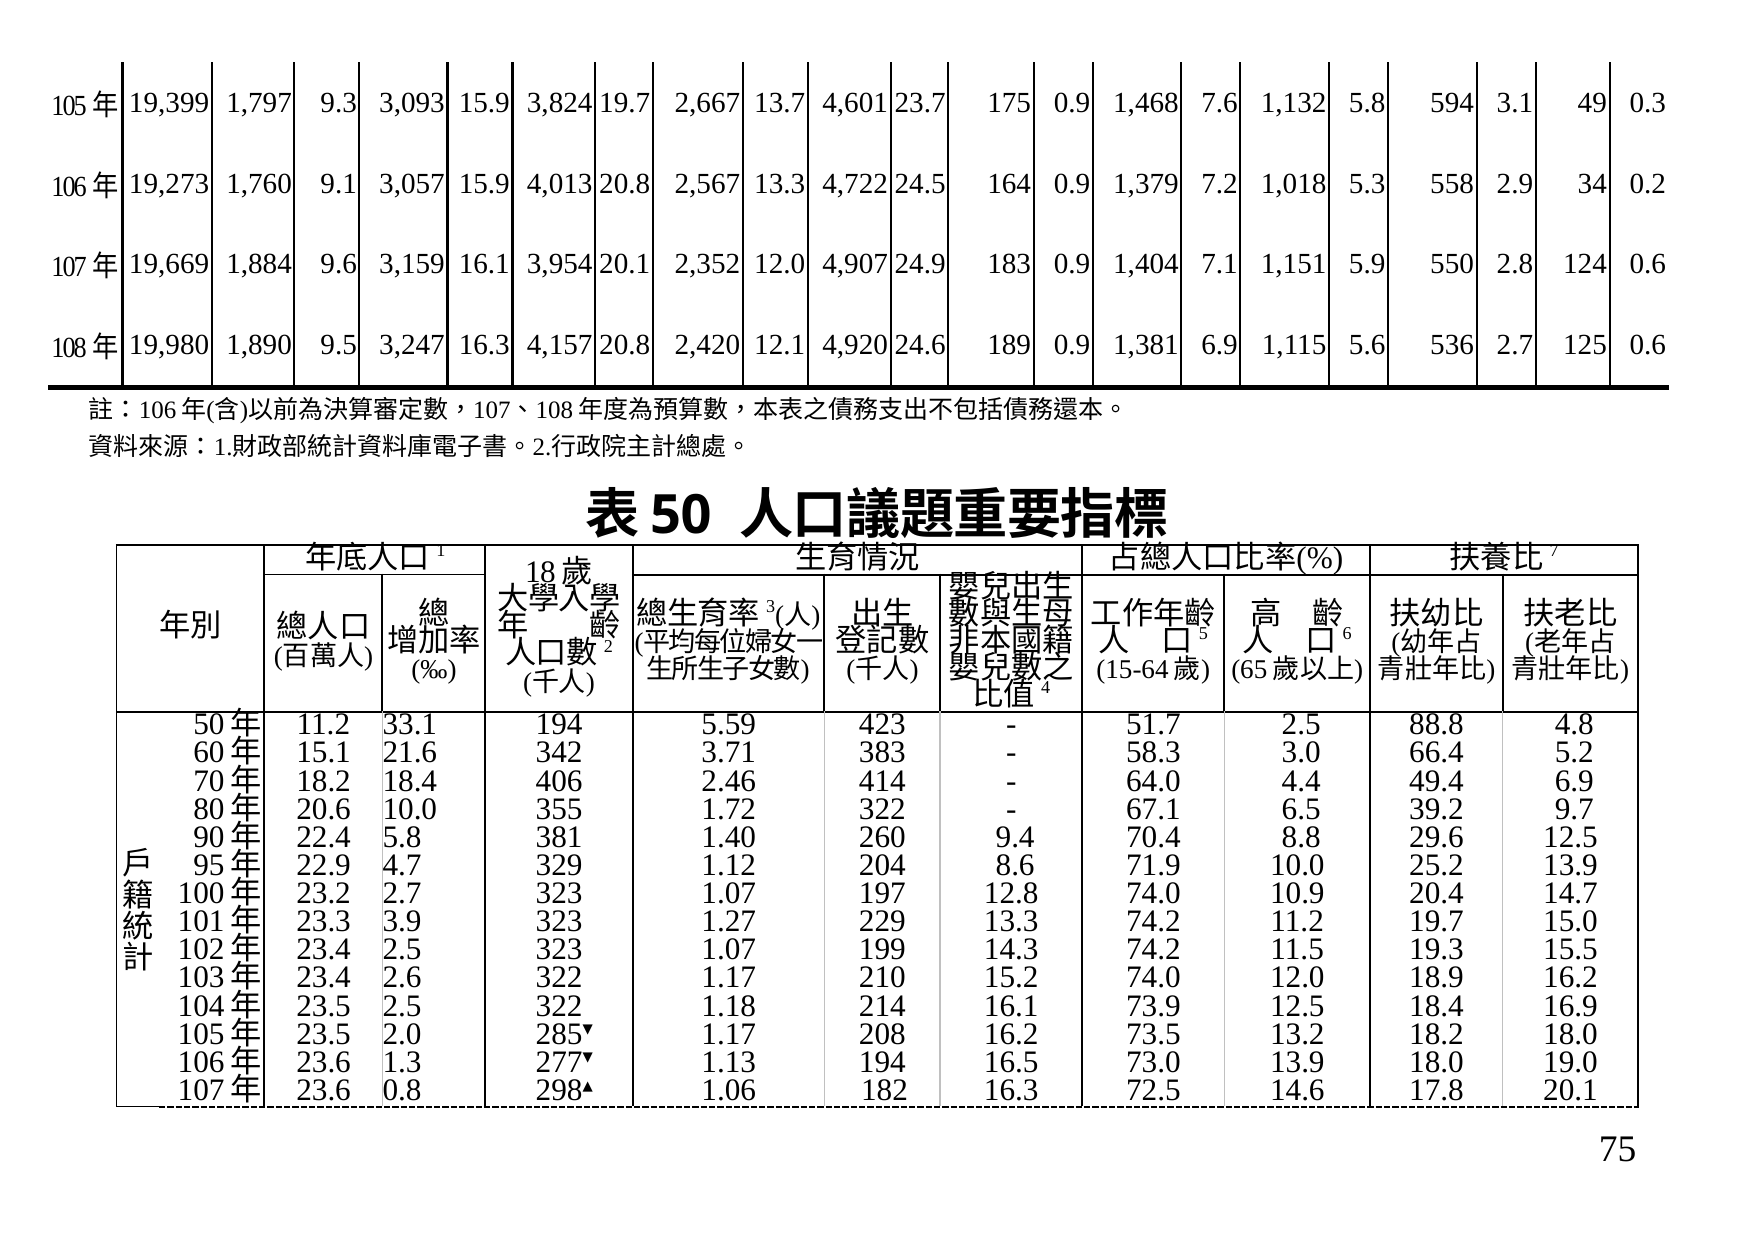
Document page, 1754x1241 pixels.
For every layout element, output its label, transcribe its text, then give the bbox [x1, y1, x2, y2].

table_cell 1.07 [634, 937, 824, 965]
table_cell 2,352 [654, 224, 742, 304]
table_cell 0.6 [1611, 305, 1668, 385]
table_cell 12.0 [744, 224, 807, 304]
table_cell 總生育率3(人) (平均每位婦女一生所生子女數) [634, 576, 823, 711]
table_cell 21.6 [383, 740, 484, 768]
table_cell 15.5 [1503, 937, 1637, 965]
table_cell 10.0 [383, 796, 484, 824]
table_cell 9.4 [941, 825, 1081, 853]
table_cell 14.7 [1503, 881, 1637, 909]
table_cell 107年 [48, 224, 121, 304]
table_cell 10.9 [1225, 881, 1369, 909]
table_cell 1.3 [383, 1050, 484, 1078]
table_cell 194 [825, 1050, 939, 1078]
table_cell 5.8 [1330, 62, 1387, 143]
table_cell 16.1 [941, 993, 1081, 1021]
table_cell 2,567 [654, 143, 742, 224]
table_cell 7.1 [1182, 224, 1239, 304]
table_cell 29.6 [1371, 825, 1502, 853]
table_cell 17.8 [1371, 1078, 1502, 1106]
table_cell 0.6 [1611, 224, 1668, 304]
table_cell 105年 [48, 62, 121, 143]
table_cell 23.7 [892, 62, 947, 143]
table_cell 2.9 [1478, 143, 1535, 224]
table_cell 5.6 [1330, 305, 1387, 385]
table_cell 322 [486, 993, 632, 1021]
table_cell 102年 [159, 937, 263, 965]
table_cell 10.0 [1225, 853, 1369, 881]
table_cell 1.06 [634, 1078, 824, 1106]
table_cell 16.1 [449, 224, 511, 304]
table_cell 1,468 [1094, 62, 1180, 143]
table_cell 9.5 [295, 305, 358, 385]
table_cell 20.1 [1503, 1078, 1637, 1106]
table_cell 23.4 [265, 937, 382, 965]
table_cell 13.2 [1225, 1021, 1369, 1049]
table_cell 39.2 [1371, 796, 1502, 824]
table_header 占總人口比率(%) [1083, 546, 1369, 573]
table_cell 16.5 [941, 1050, 1081, 1078]
table_cell 5.8 [383, 825, 484, 853]
table_cell 12.1 [744, 305, 807, 385]
table_header 年別 [117, 546, 263, 711]
table_cell 536 [1389, 305, 1476, 385]
table_cell 11.2 [265, 713, 382, 740]
table_cell 67.1 [1083, 796, 1224, 824]
table_cell 22.4 [265, 825, 382, 853]
table_cell 2.0 [383, 1021, 484, 1049]
table_cell 285▼ [486, 1021, 632, 1049]
table_cell 12.0 [1225, 965, 1369, 993]
table_cell 50年 [159, 713, 263, 740]
table_cell 208 [825, 1021, 939, 1049]
table_cell 16.3 [941, 1078, 1081, 1106]
table_header 年底人口1 [265, 546, 484, 573]
table_cell 9.3 [295, 62, 358, 143]
table_cell 扶幼比 (幼年占 青壯年比) [1371, 576, 1502, 711]
table_cell 15.9 [449, 143, 511, 224]
table_cell 0.3 [1611, 62, 1668, 143]
table_cell 1,151 [1241, 224, 1328, 304]
table_cell 2.7 [1478, 305, 1535, 385]
table_cell 423 [825, 713, 939, 740]
table_cell 323 [486, 909, 632, 937]
table_cell 3.1 [1478, 62, 1535, 143]
table_cell 1,404 [1094, 224, 1180, 304]
table_cell 工作年齡人 口5 (15-64歲) [1083, 576, 1223, 711]
table_cell 1,381 [1094, 305, 1180, 385]
table_cell 9.1 [295, 143, 358, 224]
table_cell 2.46 [634, 768, 824, 796]
table_cell 14.6 [1225, 1078, 1369, 1106]
table_cell 90年 [159, 825, 263, 853]
table_cell 1.17 [634, 965, 824, 993]
table_cell 4,907 [809, 224, 890, 304]
table_cell 5.2 [1503, 740, 1637, 768]
table_cell 25.2 [1371, 853, 1502, 881]
table_cell 23.3 [265, 909, 382, 937]
table_cell 23.5 [265, 1021, 382, 1049]
table_cell 49 [1537, 62, 1609, 143]
table_cell 1.27 [634, 909, 824, 937]
table_cell 0.9 [1035, 62, 1092, 143]
table_cell 20.8 [596, 305, 652, 385]
table_cell 18.2 [1371, 1021, 1502, 1049]
table_cell 406 [486, 768, 632, 796]
table_cell 18.2 [265, 768, 382, 796]
table_cell 550 [1389, 224, 1476, 304]
table_cell 49.4 [1371, 768, 1502, 796]
table_cell 8.6 [941, 853, 1081, 881]
table_cell 3,057 [360, 143, 446, 224]
table_cell 22.9 [265, 853, 382, 881]
table_cell 1,115 [1241, 305, 1328, 385]
table_cell 66.4 [1371, 740, 1502, 768]
table_cell 9.6 [295, 224, 358, 304]
table_cell 19,980 [124, 305, 211, 385]
table_cell 101年 [159, 909, 263, 937]
table_cell 71.9 [1083, 853, 1224, 881]
table_cell 20.1 [596, 224, 652, 304]
table_cell 13.9 [1225, 1050, 1369, 1078]
table_cell 414 [825, 768, 939, 796]
table_cell 229 [825, 909, 939, 937]
table_cell 558 [1389, 143, 1476, 224]
table_cell 14.3 [941, 937, 1081, 965]
table_cell 175 [949, 62, 1033, 143]
table_cell 18.0 [1503, 1021, 1637, 1049]
table_cell 總 增加率 (‰) [383, 575, 484, 711]
table_cell 19.3 [1371, 937, 1502, 965]
table_cell 74.2 [1083, 937, 1224, 965]
table_cell 18.9 [1371, 965, 1502, 993]
table_cell 60年 [159, 740, 263, 768]
table_cell 3,159 [360, 224, 446, 304]
table_cell 20.8 [596, 143, 652, 224]
table_cell 15.1 [265, 740, 382, 768]
table_cell 1,890 [213, 305, 293, 385]
table_cell 73.5 [1083, 1021, 1224, 1049]
table_cell 214 [825, 993, 939, 1021]
table_cell 19.7 [596, 62, 652, 143]
table_cell 13.3 [744, 143, 807, 224]
table_cell 4.4 [1225, 768, 1369, 796]
text 資料來源：1.財政部統計資料庫電子書。2.行政院主計總處。 [89, 426, 1683, 462]
table_cell 594 [1389, 62, 1476, 143]
table_cell 199 [825, 937, 939, 965]
table_cell 105年 [159, 1021, 263, 1049]
table_cell 189 [949, 305, 1033, 385]
table_cell 3.71 [634, 740, 824, 768]
table_cell 58.3 [1083, 740, 1224, 768]
table_cell 19,273 [124, 143, 211, 224]
table_cell 5.3 [1330, 143, 1387, 224]
table_cell 1.13 [634, 1050, 824, 1078]
table_cell 8.8 [1225, 825, 1369, 853]
table_cell 2,420 [654, 305, 742, 385]
table_cell 298▲ [486, 1078, 632, 1106]
table_cell 23.4 [265, 965, 382, 993]
table_cell 19.0 [1503, 1050, 1637, 1078]
table_cell 164 [949, 143, 1033, 224]
table_cell 19.7 [1371, 909, 1502, 937]
table_cell 0.8 [383, 1078, 484, 1106]
table_cell 13.9 [1503, 853, 1637, 881]
table_cell 3,093 [360, 62, 446, 143]
table_cell 18.0 [1371, 1050, 1502, 1078]
table_cell 24.9 [892, 224, 947, 304]
table_cell 73.9 [1083, 993, 1224, 1021]
table_cell 16.3 [449, 305, 511, 385]
table_cell 34 [1537, 143, 1609, 224]
table_cell - [941, 713, 1081, 740]
table_cell 125 [1537, 305, 1609, 385]
table_cell 3.9 [383, 909, 484, 937]
table_cell 高 齡 人 口6 (65歲以上) [1225, 576, 1369, 711]
table_cell 16.2 [941, 1021, 1081, 1049]
table_cell 總人口 (百萬人) [265, 575, 381, 711]
table_cell 70.4 [1083, 825, 1224, 853]
table_cell 19,669 [124, 224, 211, 304]
table_cell 13.7 [744, 62, 807, 143]
table_cell 16.9 [1503, 993, 1637, 1021]
table_cell 194 [486, 713, 632, 740]
table_cell 18.4 [383, 768, 484, 796]
table_cell 4.8 [1503, 713, 1637, 740]
table_cell 23.2 [265, 881, 382, 909]
table_cell 322 [825, 796, 939, 824]
table_cell 1,379 [1094, 143, 1180, 224]
table_cell 204 [825, 853, 939, 881]
table_cell 1.18 [634, 993, 824, 1021]
table_cell 342 [486, 740, 632, 768]
table_cell 124 [1537, 224, 1609, 304]
table_cell 88.8 [1371, 713, 1502, 740]
table_cell 103年 [159, 965, 263, 993]
table_cell 6.5 [1225, 796, 1369, 824]
table_cell 323 [486, 937, 632, 965]
table_cell 1.17 [634, 1021, 824, 1049]
table_cell 1.12 [634, 853, 824, 881]
table_cell 1,760 [213, 143, 293, 224]
table_cell 5.59 [634, 713, 824, 740]
table_cell 1.72 [634, 796, 824, 824]
table_cell 5.9 [1330, 224, 1387, 304]
table_cell 7.6 [1182, 62, 1239, 143]
table_cell 4,013 [514, 143, 594, 224]
table_cell 381 [486, 825, 632, 853]
table_cell 1.40 [634, 825, 824, 853]
table_cell 95年 [159, 853, 263, 881]
table_header 生育情況 [634, 546, 1081, 573]
table_cell 323 [486, 881, 632, 909]
table_cell 108年 [48, 305, 121, 385]
table_cell 322 [486, 965, 632, 993]
table_cell 7.2 [1182, 143, 1239, 224]
table_cell 3,954 [514, 224, 594, 304]
table_cell 104年 [159, 993, 263, 1021]
table_cell 嬰兒出生數與生母非本國籍嬰兒數之比值4 [941, 576, 1081, 711]
table_cell 210 [825, 965, 939, 993]
table_cell 3,247 [360, 305, 446, 385]
table_cell 23.5 [265, 993, 382, 1021]
table_header 18歲 大學入學 年 齡 人口數2 (千人) [486, 546, 632, 711]
table_cell 197 [825, 881, 939, 909]
table_cell 12.8 [941, 881, 1081, 909]
table_cell 0.2 [1611, 143, 1668, 224]
table_cell 51.7 [1083, 713, 1224, 740]
table_cell 15.0 [1503, 909, 1637, 937]
table_cell 2.7 [383, 881, 484, 909]
table_cell 182 [825, 1078, 939, 1106]
table_cell 3,824 [514, 62, 594, 143]
table_cell 106年 [159, 1050, 263, 1078]
table_cell 4.7 [383, 853, 484, 881]
table_cell 80年 [159, 796, 263, 824]
table_cell 2.5 [383, 993, 484, 1021]
text 註：106年(含)以前為決算審定數，107、108年度為預算數，本表之債務支出不包括債務還本。 [89, 390, 1683, 426]
table_cell 4,601 [809, 62, 890, 143]
table_cell - [941, 768, 1081, 796]
table_cell 4,157 [514, 305, 594, 385]
table_cell 19,399 [124, 62, 211, 143]
table_cell 183 [949, 224, 1033, 304]
table_cell 4,920 [809, 305, 890, 385]
table_cell 33.1 [383, 713, 484, 740]
table_cell 1,884 [213, 224, 293, 304]
table_cell 1,018 [1241, 143, 1328, 224]
table_cell 16.2 [1503, 965, 1637, 993]
table_cell 73.0 [1083, 1050, 1224, 1078]
table_cell 1,132 [1241, 62, 1328, 143]
table_cell 11.5 [1225, 937, 1369, 965]
table_cell 260 [825, 825, 939, 853]
table_cell 2,667 [654, 62, 742, 143]
table_cell 15.2 [941, 965, 1081, 993]
table_cell 0.9 [1035, 224, 1092, 304]
table_cell 扶老比 (老年占 青壯年比) [1504, 576, 1637, 711]
table_cell 6.9 [1182, 305, 1239, 385]
table_cell 106年 [48, 143, 121, 224]
table_cell 20.6 [265, 796, 382, 824]
table_cell 12.5 [1225, 993, 1369, 1021]
table_cell 18.4 [1371, 993, 1502, 1021]
table_cell 329 [486, 853, 632, 881]
table_cell 1,797 [213, 62, 293, 143]
table_cell 13.3 [941, 909, 1081, 937]
table_cell 戶籍統計 [117, 713, 159, 1106]
table_cell - [941, 796, 1081, 824]
table_cell 277▼ [486, 1050, 632, 1078]
table_cell 4,722 [809, 143, 890, 224]
table_cell 64.0 [1083, 768, 1224, 796]
table_cell 72.5 [1083, 1078, 1224, 1106]
table_cell 74.2 [1083, 909, 1224, 937]
table_cell 24.6 [892, 305, 947, 385]
subtitle 表50 人口議題重要指標 [118, 490, 1636, 544]
table_cell 70年 [159, 768, 263, 796]
table_cell 2.5 [383, 937, 484, 965]
table_cell 3.0 [1225, 740, 1369, 768]
table_cell 出生 登記數 (千人) [825, 576, 939, 711]
table_cell 23.6 [265, 1050, 382, 1078]
table_cell 0.9 [1035, 143, 1092, 224]
table_cell 23.6 [265, 1078, 382, 1106]
table_cell - [941, 740, 1081, 768]
table_cell 15.9 [449, 62, 511, 143]
table_cell 11.2 [1225, 909, 1369, 937]
table_cell 355 [486, 796, 632, 824]
table_cell 2.8 [1478, 224, 1535, 304]
table_cell 24.5 [892, 143, 947, 224]
table_cell 6.9 [1503, 768, 1637, 796]
table_cell 2.6 [383, 965, 484, 993]
table_cell 9.7 [1503, 796, 1637, 824]
table_cell 0.9 [1035, 305, 1092, 385]
table_cell 383 [825, 740, 939, 768]
table_cell 2.5 [1225, 713, 1369, 740]
table_cell 74.0 [1083, 965, 1224, 993]
table_cell 74.0 [1083, 881, 1224, 909]
table_header 扶養比7 [1371, 546, 1637, 573]
table_cell 107年 [159, 1078, 263, 1106]
table_cell 20.4 [1371, 881, 1502, 909]
table_cell 1.07 [634, 881, 824, 909]
table_cell 100年 [159, 881, 263, 909]
table_cell 12.5 [1503, 825, 1637, 853]
